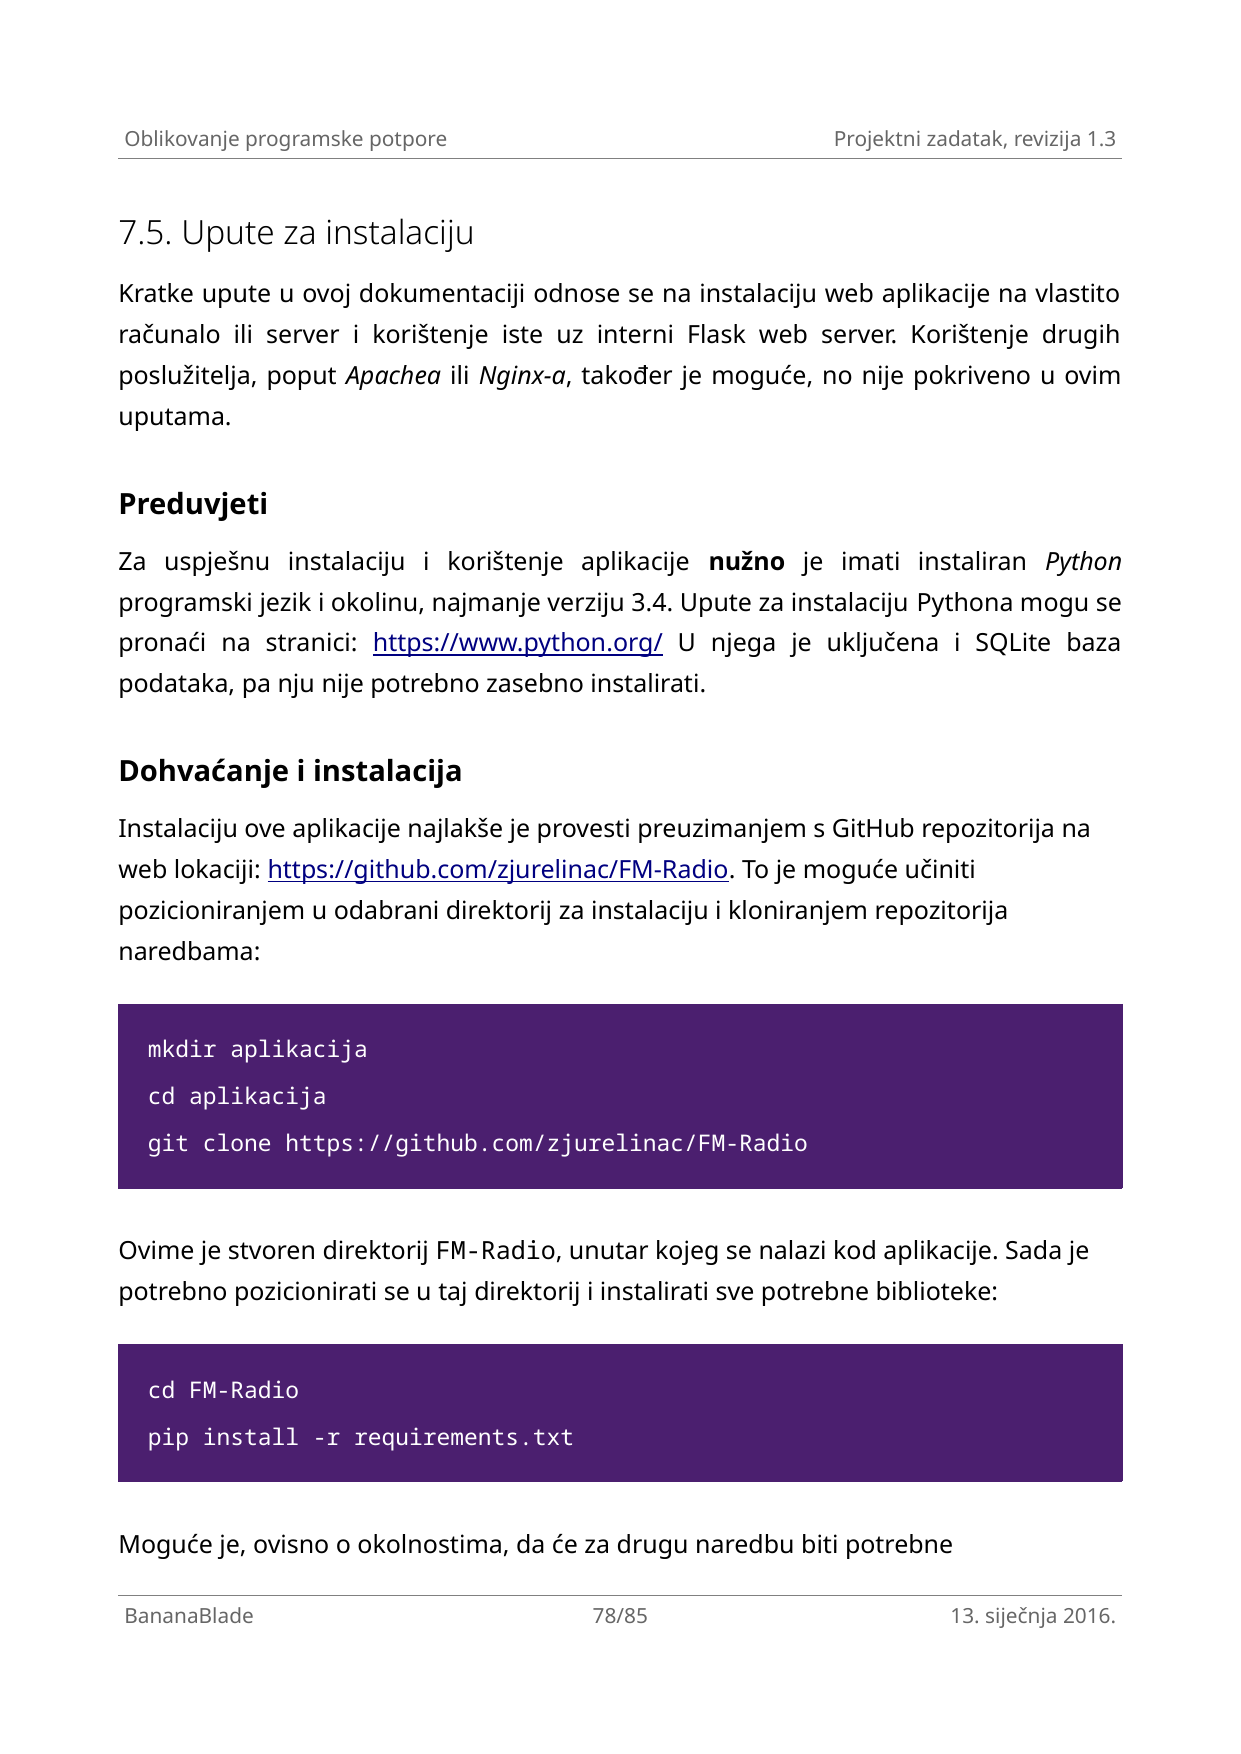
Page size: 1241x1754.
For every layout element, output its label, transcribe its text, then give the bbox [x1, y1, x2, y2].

text Ovime je stvoren direktorij FM-Radio, unutar kojeg se nalazi kod aplikacije. Sada je potrebno pozicionirati se u taj direktorij i instalirati sve potrebne biblioteke: [118, 1233, 1122, 1308]
text Moguće je, ovisno o okolnostima, da će za drugu naredbu biti potrebne [118, 1526, 1122, 1561]
text Kratke upute u ovoj dokumentaciji odnose se na instalaciju web aplikacije na vlastito računalo ili server i korištenje iste uz interni Flask web server. Korištenje drugih poslužitelja, poput Apachea ili Nginx-a, također je moguće, no nije pokriveno u ovim uputama. [118, 276, 1122, 432]
text mkdir aplikacija cd aplikacija git clone https://github.com/zjurelinac/FM-Radio [119, 1005, 1122, 1188]
subtitle Dohvaćanje i instalacija [118, 751, 1122, 790]
text cd FM-Radio pip install -r requirements.txt [119, 1345, 1122, 1481]
text Instalaciju ove aplikacije najlakše je provesti preuzimanjem s GitHub repozitorija na web lokaciji: https://github.com/zjurelinac/FM-Radio. To je moguće učiniti pozicioniranjem u odabrani direktorij za instalaciju i kloniranjem repozitorija naredbama: [118, 811, 1122, 967]
text Za uspješnu instalaciju i korištenje aplikacije nužno je imati instaliran Python programski jezik i okolinu, najmanje verziju 3.4. Upute za instalaciju Pythona mogu se pronaći na stranici: https://www.python.org/ U njega je uključena i SQLite baza podataka, pa nju nije potrebno zasebno instalirati. [118, 543, 1122, 700]
subtitle Preduvjeti [118, 483, 1122, 523]
subtitle 7.5. Upute za instalaciju [118, 209, 1122, 254]
